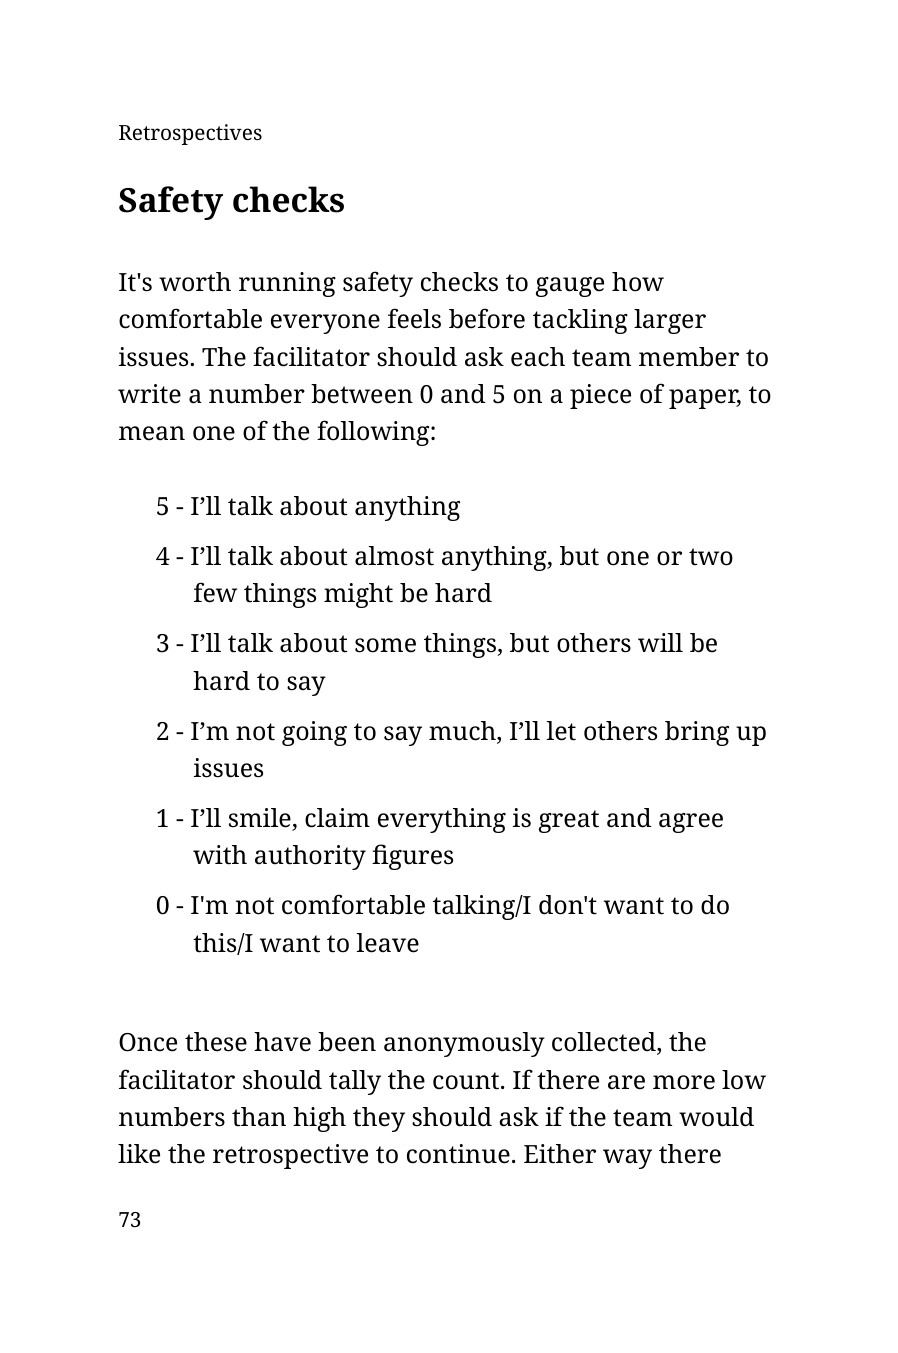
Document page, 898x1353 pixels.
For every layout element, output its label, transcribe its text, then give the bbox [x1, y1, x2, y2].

list 3 - I’ll talk about some things, but others will be hard to say [156, 626, 779, 697]
list 5 - I’ll talk about anything [156, 489, 779, 523]
list 0 - I'm not comfortable talking/I don't want to do this/I want to leave [156, 888, 779, 959]
text It's worth running safety checks to gauge how comfortable everyone feels before tackling larger issues. The facilitator should ask each team member to write a number between 0 and 5 on a piece of paper, to mean one of the following: [118, 264, 779, 448]
list 4 - I’ll talk about almost anything, but one or two few things might be hard [156, 539, 779, 610]
subtitle Safety checks [118, 177, 779, 222]
list 1 - I’ll smile, claim everything is great and agree with authority figures [156, 801, 779, 872]
text Once these have been anonymously collected, the facilitator should tally the count. If there are more low numbers than high they should ask if the team would like the retrospective to continue. Either way there [118, 1025, 779, 1171]
list 2 - I’m not going to say much, I’ll let others bring up issues [156, 713, 779, 785]
